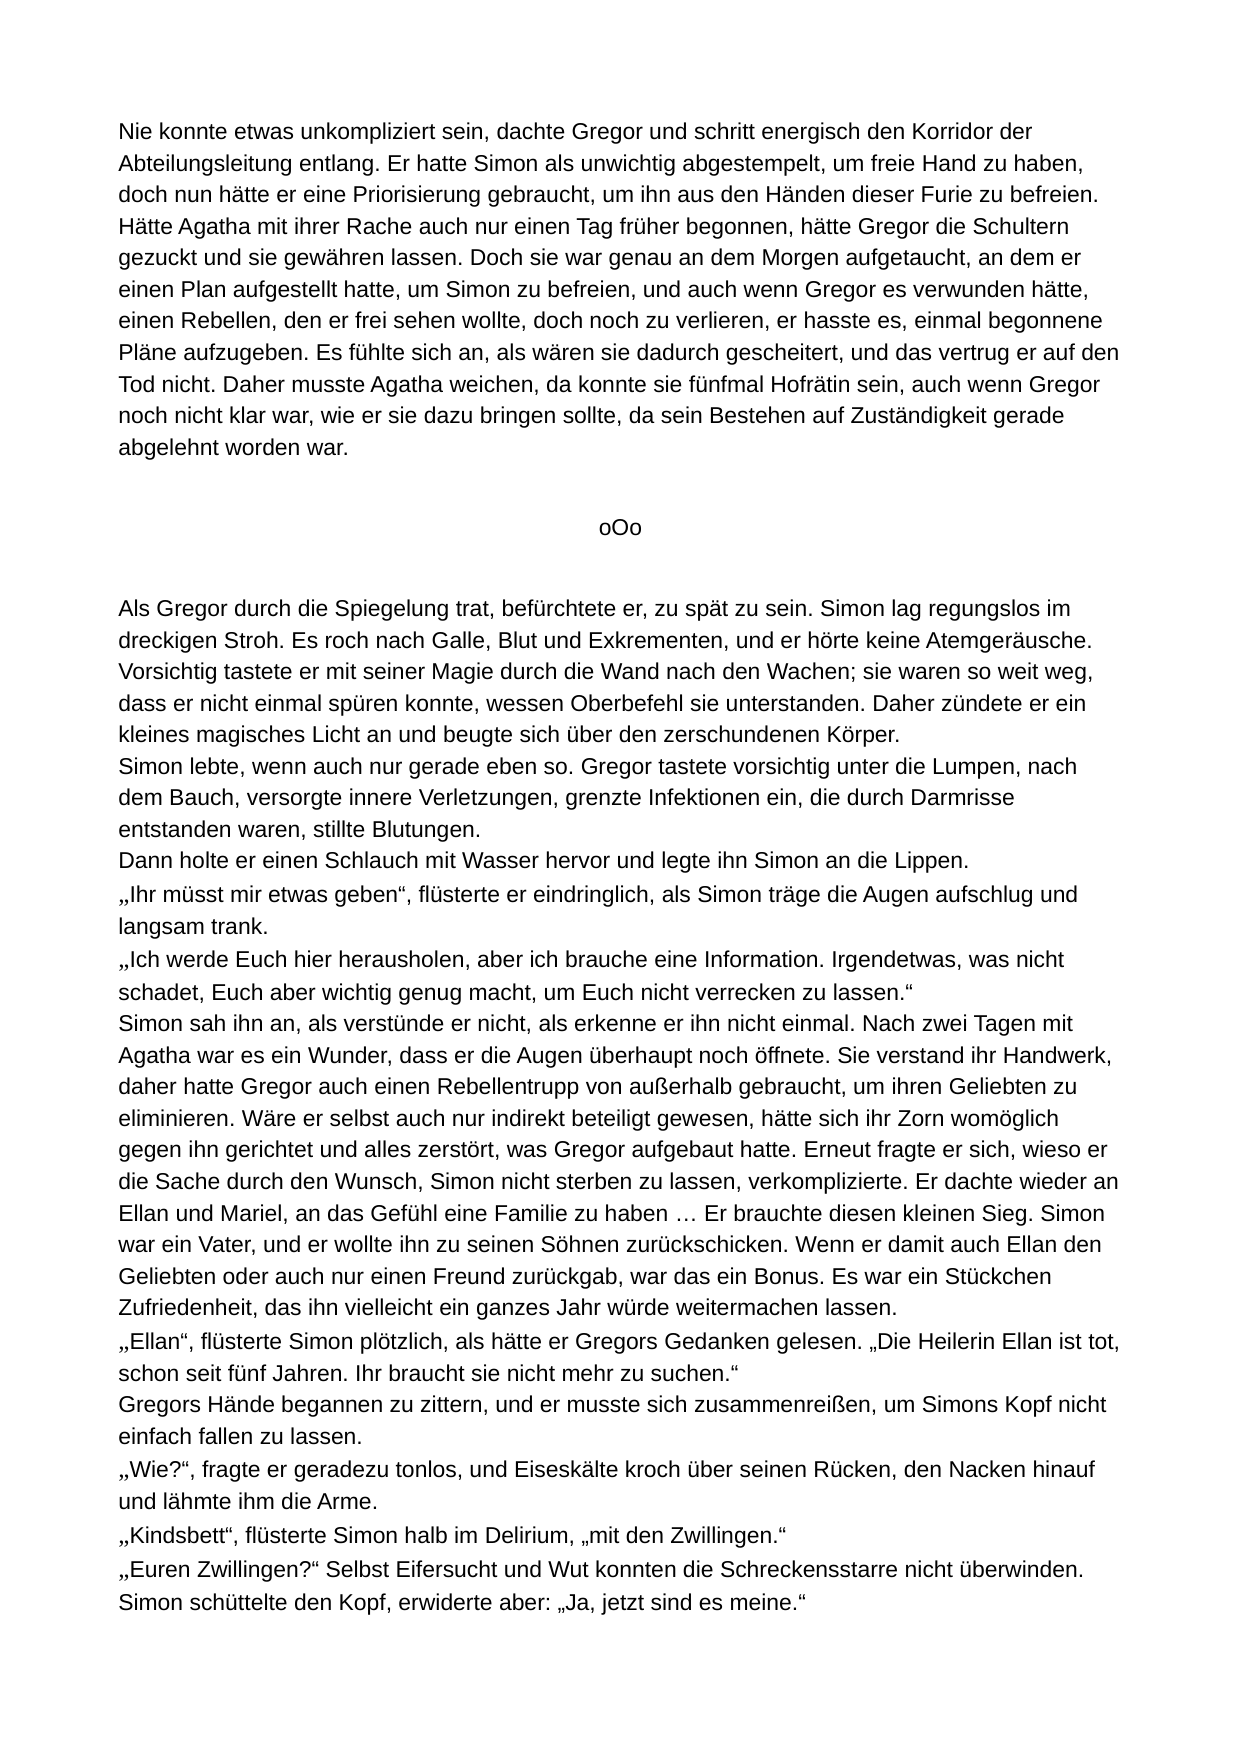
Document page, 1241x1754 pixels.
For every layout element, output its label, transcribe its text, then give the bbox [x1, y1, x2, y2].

text Simon sah ihn an, als verstünde er nicht, als erkenne er ihn nicht einmal. Nach zwei Tagen mit Agatha war es ein Wunder, dass er die Augen überhaupt noch öffnete. Sie verstand ihr Handwerk, daher hatte Gregor auch einen Rebellentrupp von außerhalb gebraucht, um ihren Geliebten zu eliminieren. Wäre er selbst auch nur indirekt beteiligt gewesen, hätte sich ihr Zorn womöglich gegen ihn gerichtet und alles zerstört, was Gregor aufgebaut hatte. Erneut fragte er sich, wieso er die Sache durch den Wunsch, Simon nicht sterben zu lassen, verkomplizierte. Er dachte wieder an Ellan und Mariel, an das Gefühl eine Familie zu haben … Er brauchte diesen kleinen Sieg. Simon war ein Vater, und er wollte ihn zu seinen Söhnen zurückschicken. Wenn er damit auch Ellan den Geliebten oder auch nur einen Freund zurückgab, war das ein Bonus. Es war ein Stückchen Zufriedenheit, das ihn vielleicht ein ganzes Jahr würde weitermachen lassen. [118, 1010, 1122, 1321]
text „Ich werde Euch hier herausholen, aber ich brauche eine Information. Irgendetwas, was nicht schadet, Euch aber wichtig genug macht, um Euch nicht verrecken zu lassen.“ [118, 944, 1122, 1005]
text „Kindsbett“, flüsterte Simon halb im Delirium, „mit den Zwillingen.“ [118, 1520, 1122, 1549]
text Nie konnte etwas unkompliziert sein, dachte Gregor und schritt energisch den Korridor der Abteilungsleitung entlang. Er hatte Simon als unwichtig abgestempelt, um freie Hand zu haben, doch nun hätte er eine Priorisierung gebraucht, um ihn aus den Händen dieser Furie zu befreien. Hätte Agatha mit ihrer Rache auch nur einen Tag früher begonnen, hätte Gregor die Schultern gezuckt und sie gewähren lassen. Doch sie war genau an dem Morgen aufgetaucht, an dem er einen Plan aufgestellt hatte, um Simon zu befreien, und auch wenn Gregor es verwunden hätte, einen Rebellen, den er frei sehen wollte, doch noch zu verlieren, er hasste es, einmal begonnene Pläne aufzugeben. Es fühlte sich an, als wären sie dadurch gescheitert, und das vertrug er auf den Tod nicht. Daher musste Agatha weichen, da konnte sie fünfmal Hofrätin sein, auch wenn Gregor noch nicht klar war, wie er sie dazu bringen sollte, da sein Bestehen auf Zuständigkeit gerade abgelehnt worden war. [118, 118, 1122, 460]
text „Ellan“, flüsterte Simon plötzlich, als hätte er Gregors Gedanken gelesen. „Die Heilerin Ellan ist tot, schon seit fünf Jahren. Ihr braucht sie nicht mehr zu suchen.“ [118, 1326, 1122, 1386]
text Gregors Hände begannen zu zittern, und er musste sich zusammenreißen, um Simons Kopf nicht einfach fallen zu lassen. [118, 1391, 1122, 1449]
text „Ihr müsst mir etwas geben“, flüsterte er eindringlich, als Simon träge die Augen aufschlug und langsam trank. [118, 879, 1122, 939]
text Simon schüttelte den Kopf, erwiderte aber: „Ja, jetzt sind es meine.“ [118, 1589, 1122, 1615]
text Dann holte er einen Schlauch mit Wasser hervor und legte ihn Simon an die Lippen. [118, 847, 1122, 874]
text „Wie?“, fragte er geradezu tonlos, und Eiseskälte kroch über seinen Rücken, den Nacken hinauf und lähmte ihm die Arme. [118, 1454, 1122, 1515]
text Als Gregor durch die Spiegelung trat, befürchtete er, zu spät zu sein. Simon lag regungslos im dreckigen Stroh. Es roch nach Galle, Blut und Exkrementen, und er hörte keine Atemgeräusche. Vorsichtig tastete er mit seiner Magie durch die Wand nach den Wachen; sie waren so weit weg, dass er nicht einmal spüren konnte, wessen Oberbefehl sie unterstanden. Daher zündete er ein kleines magisches Licht an und beugte sich über den zerschundenen Körper. [118, 595, 1122, 748]
text „Euren Zwillingen?“ Selbst Eifersucht und Wut konnten die Schreckensstarre nicht überwinden. [118, 1554, 1122, 1583]
text Simon lebte, wenn auch nur gerade eben so. Gregor tastete vorsichtig unter die Lumpen, nach dem Bauch, versorgte innere Verletzungen, grenzte Infektionen ein, die durch Darmrisse entstanden waren, stillte Blutungen. [118, 753, 1122, 842]
text oOo [118, 514, 1122, 541]
